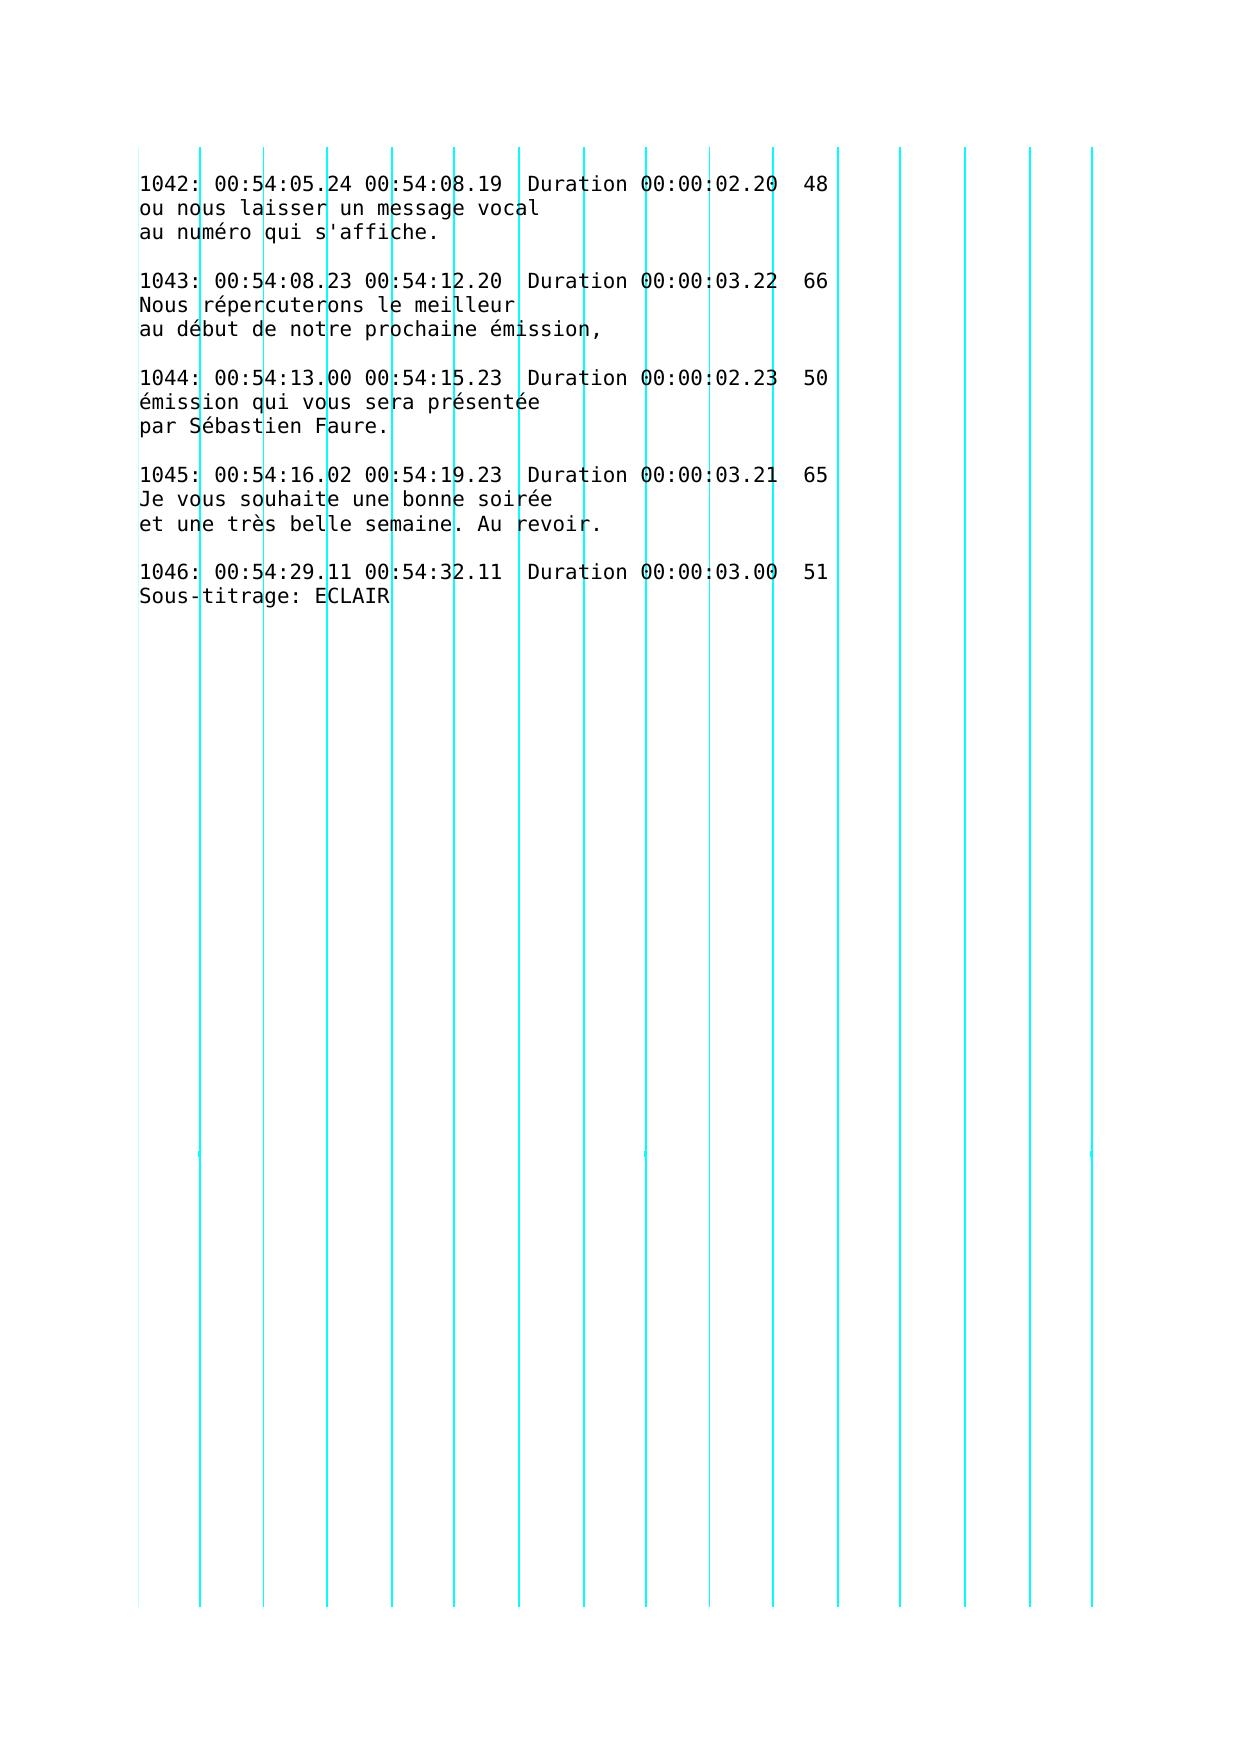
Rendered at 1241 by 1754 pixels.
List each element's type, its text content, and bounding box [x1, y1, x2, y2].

text émission qui vous sera présentée [139, 390, 1101, 414]
picture [138, 147, 1102, 1607]
text 1043: 00:54:08.23 00:54:12.20 Duration 00:00:03.22 66 [139, 269, 1101, 293]
text Sous-titrage: ECLAIR [139, 584, 1101, 609]
text au début de notre prochaine émission, [139, 317, 1101, 342]
text au numéro qui s'affiche. [139, 220, 1101, 245]
text ou nous laisser un message vocal [139, 196, 1101, 220]
text par Sébastien Faure. [139, 414, 1101, 439]
text 1045: 00:54:16.02 00:54:19.23 Duration 00:00:03.21 65 [139, 463, 1101, 487]
text 1046: 00:54:29.11 00:54:32.11 Duration 00:00:03.00 51 [139, 560, 1101, 584]
text 1044: 00:54:13.00 00:54:15.23 Duration 00:00:02.23 50 [139, 366, 1101, 390]
text et une très belle semaine. Au revoir. [139, 512, 1101, 536]
text Nous répercuterons le meilleur [139, 293, 1101, 317]
text Je vous souhaite une bonne soirée [139, 487, 1101, 512]
text 1042: 00:54:05.24 00:54:08.19 Duration 00:00:02.20 48 [139, 172, 1101, 196]
